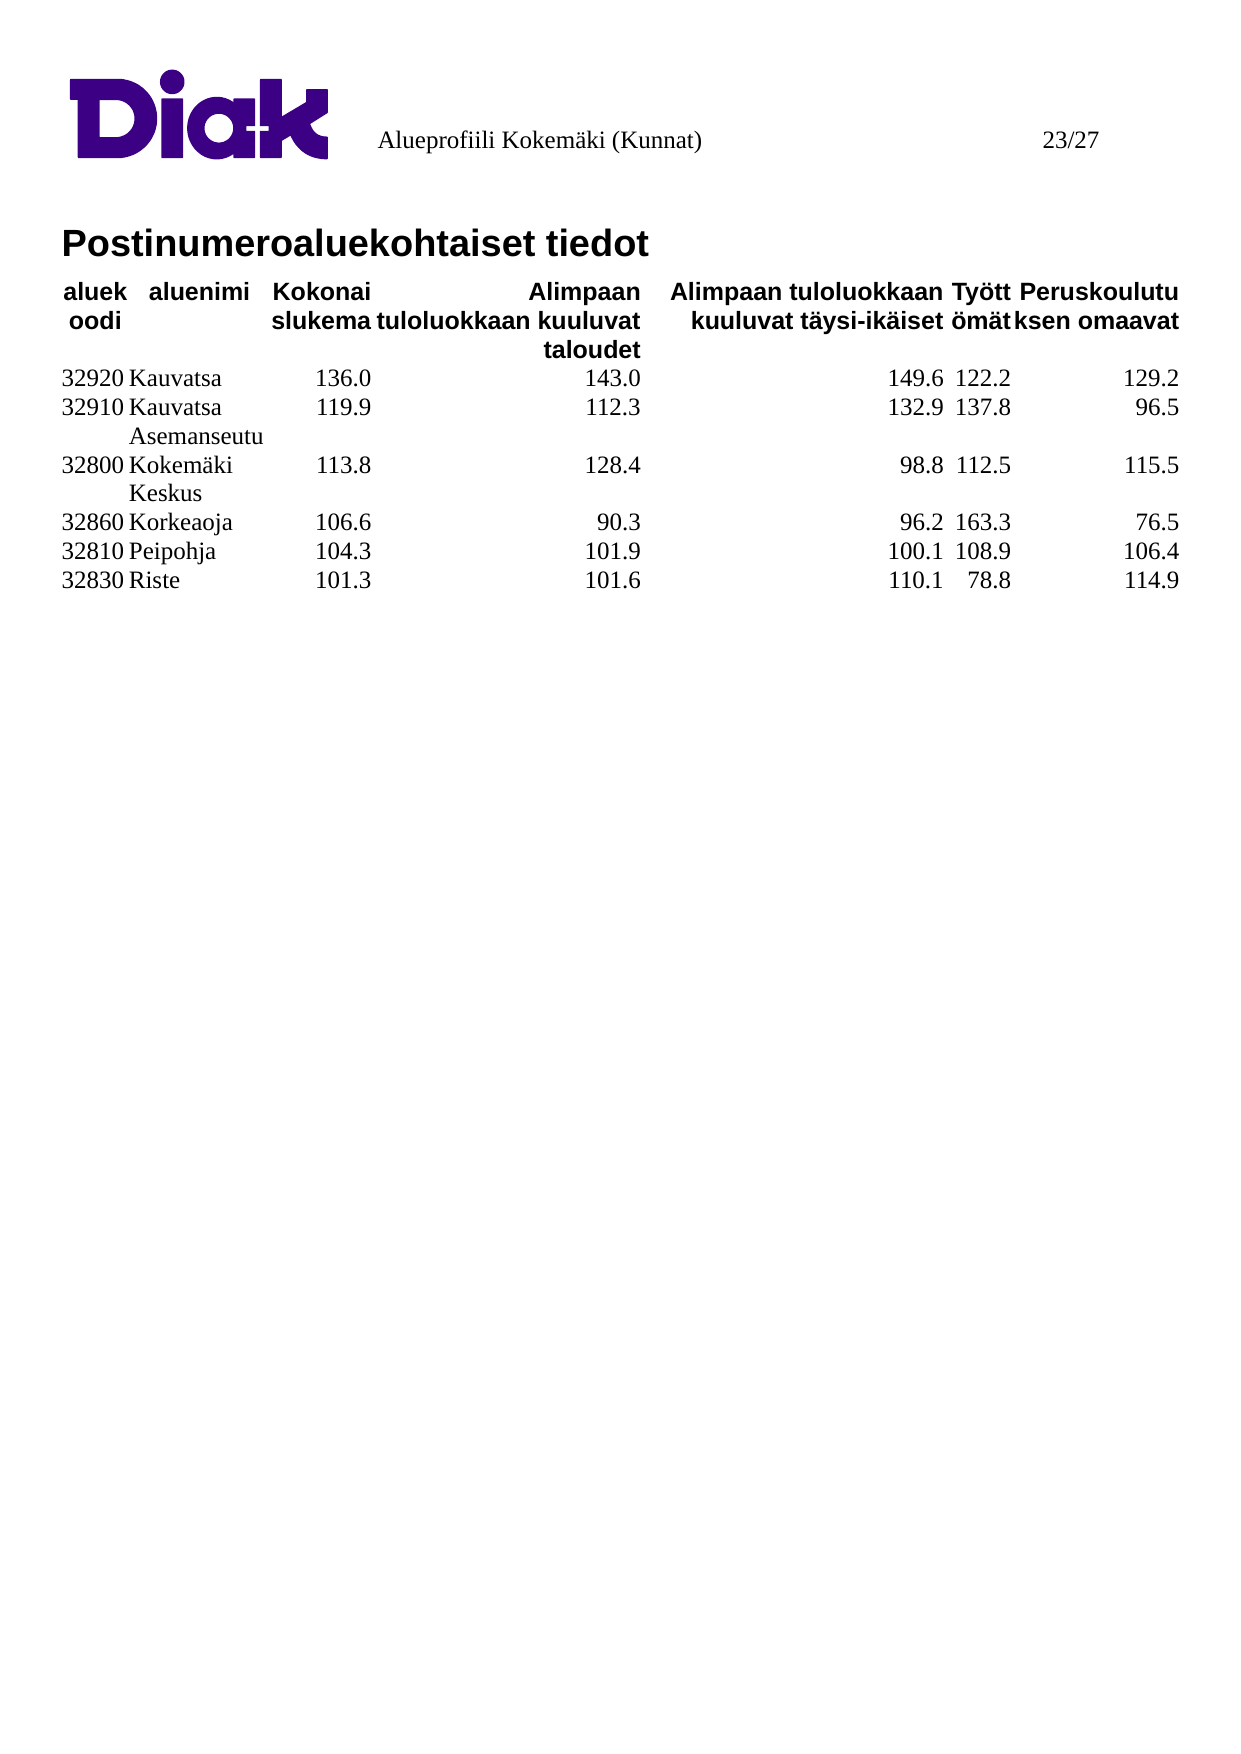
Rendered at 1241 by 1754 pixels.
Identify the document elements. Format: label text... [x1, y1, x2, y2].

table_cell 163.3 [943, 507, 1011, 536]
table_cell 149.6 [640, 364, 943, 392]
table_header Alimpaan tuloluokkaan kuuluvat täysi-ikäiset [640, 277, 943, 363]
table_cell 90.3 [371, 507, 640, 536]
table_cell 136.0 [270, 364, 371, 392]
table_cell 128.4 [371, 450, 640, 507]
table_cell 32830 [61, 565, 129, 593]
table_cell 129.2 [1011, 364, 1179, 392]
table_cell 104.3 [270, 536, 371, 565]
table_cell 114.9 [1011, 565, 1179, 593]
table_cell 113.8 [270, 450, 371, 507]
table_cell 32920 [61, 364, 129, 392]
table_cell 108.9 [943, 536, 1011, 565]
table_cell 96.5 [1011, 392, 1179, 450]
table_cell 115.5 [1011, 450, 1179, 507]
table_cell 110.1 [640, 565, 943, 593]
table_cell 96.2 [640, 507, 943, 536]
table_header Kokonaislukema [270, 277, 371, 363]
table_cell Korkeaoja [129, 507, 270, 536]
table_cell 32810 [61, 536, 129, 565]
table_header aluekoodi [61, 277, 129, 363]
table_cell 112.5 [943, 450, 1011, 507]
table_cell 76.5 [1011, 507, 1179, 536]
table_cell Riste [129, 565, 270, 593]
table_cell Peipohja [129, 536, 270, 565]
table_cell Kauvatsa Asemanseutu [129, 392, 270, 450]
table_cell 101.9 [371, 536, 640, 565]
table_cell 32800 [61, 450, 129, 507]
table_cell 101.3 [270, 565, 371, 593]
table_cell 32860 [61, 507, 129, 536]
table_cell 112.3 [371, 392, 640, 450]
subtitle Postinumeroaluekohtaiset tiedot [61, 221, 1179, 265]
table_header Peruskoulutuksen omaavat [1011, 277, 1179, 363]
table_cell 143.0 [371, 364, 640, 392]
table_cell 32910 [61, 392, 129, 450]
table_cell 119.9 [270, 392, 371, 450]
table_cell 137.8 [943, 392, 1011, 450]
table_cell 132.9 [640, 392, 943, 450]
table_cell 122.2 [943, 364, 1011, 392]
table_cell 100.1 [640, 536, 943, 565]
table_cell 106.6 [270, 507, 371, 536]
table_cell Kokemäki Keskus [129, 450, 270, 507]
table_cell Kauvatsa [129, 364, 270, 392]
table_cell 78.8 [943, 565, 1011, 593]
table_header Työttömät [943, 277, 1011, 363]
table_cell 101.6 [371, 565, 640, 593]
table_header Alimpaan tuloluokkaan kuuluvat taloudet [371, 277, 640, 363]
table_cell 98.8 [640, 450, 943, 507]
table_header aluenimi [129, 277, 270, 363]
table_cell 106.4 [1011, 536, 1179, 565]
